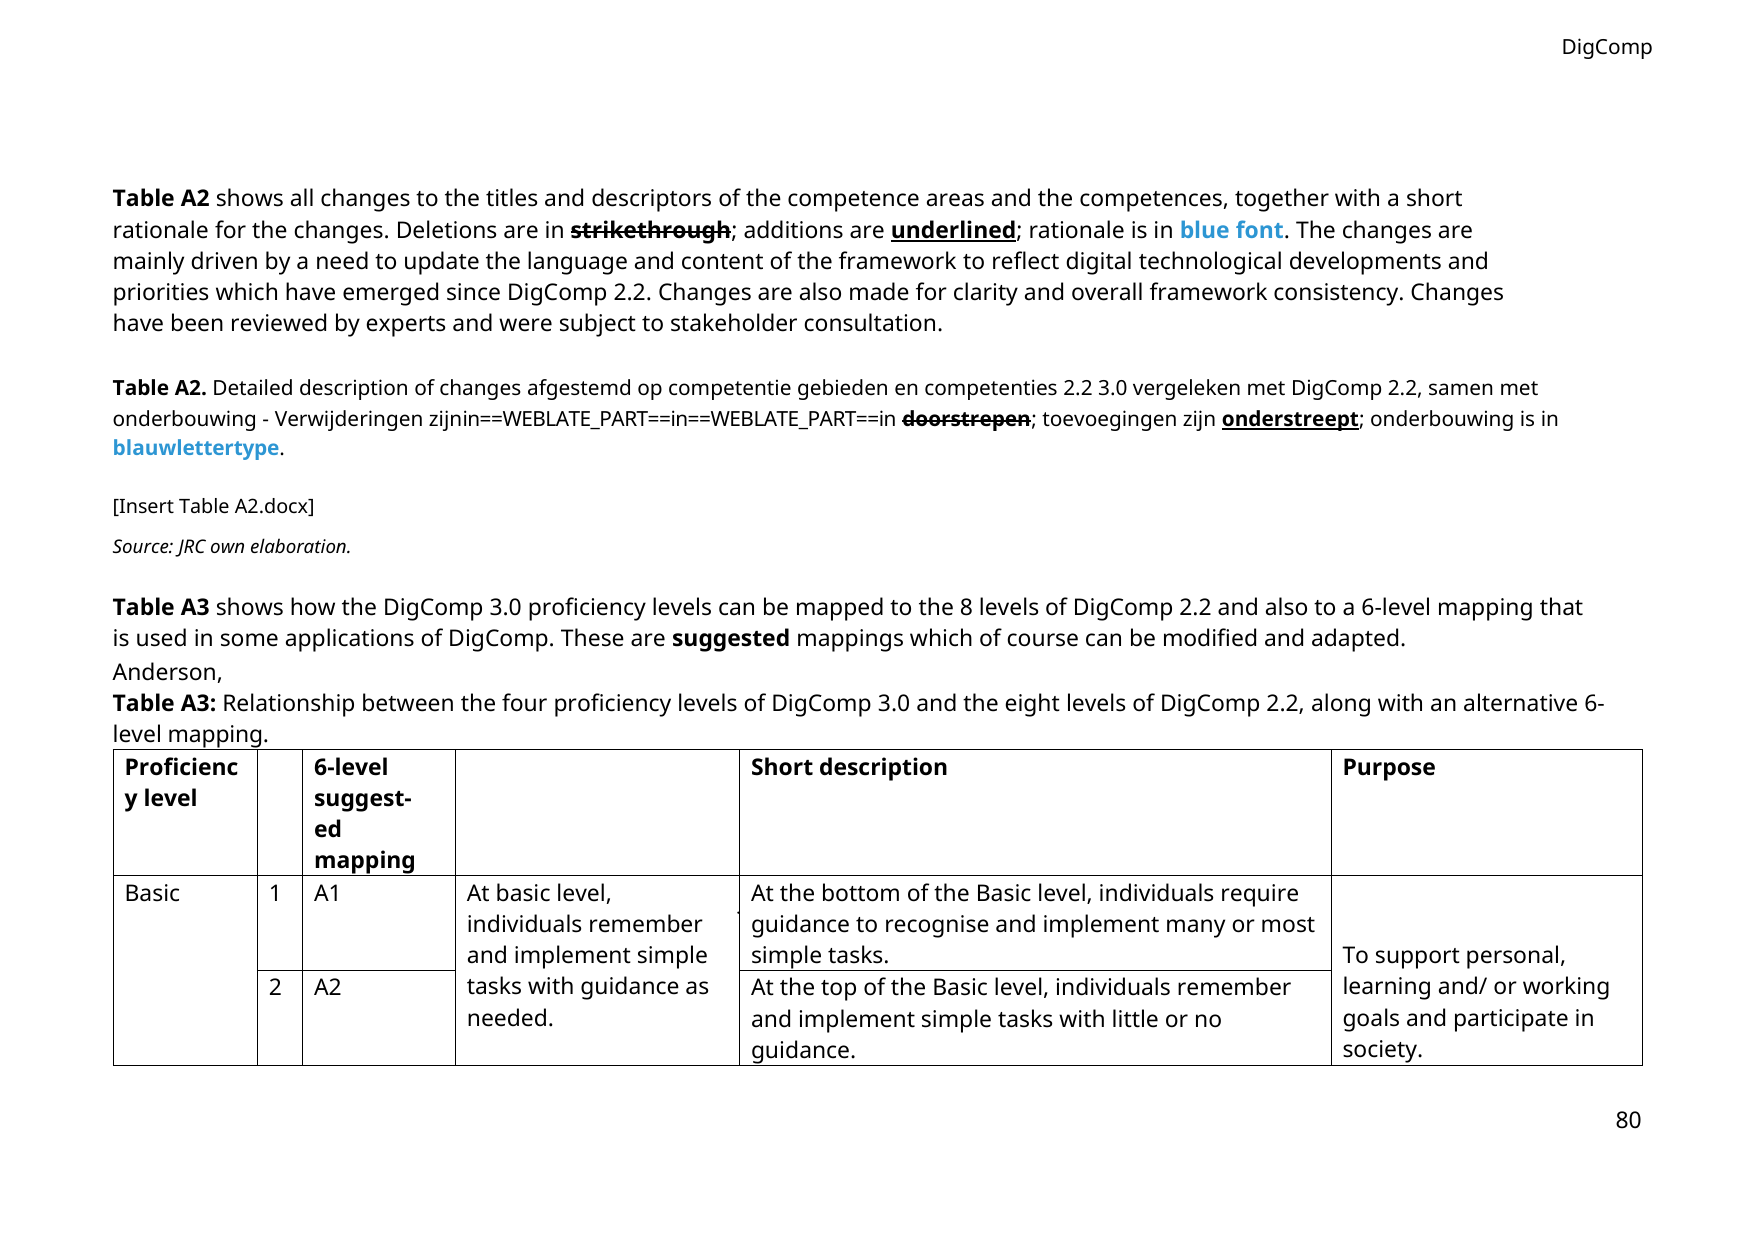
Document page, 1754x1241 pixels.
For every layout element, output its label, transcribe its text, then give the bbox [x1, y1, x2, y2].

table_cell 2 [258, 971, 302, 1065]
table_cell Basic [114, 876, 257, 1065]
table_cell A2 [303, 971, 455, 1065]
text Table A2 shows all changes to the titles and descriptors of the competence areas and the competences, together with a short rationale for the changes. Deletions are in strikethrough; additions are underlined; rationale is in blue font. The changes are mainly driven by a need to update the language and content of the framework to reflect digital technological developments and priorities which have emerged since DigComp 2.2. Changes are also made for clarity and overall framework consistency. Changes have been reviewed by experts and were subject to stakeholder consultation. [112, 182, 1548, 338]
table_header Proficiency level [114, 750, 257, 875]
table_header Short description [740, 750, 1331, 875]
text Source: JRC own elaboration. [112, 533, 1411, 559]
table_header [456, 750, 739, 875]
table_cell 1 [258, 876, 302, 970]
table_header [258, 750, 302, 875]
text Table A2. Detailed description of changes afgestemd op competentie gebieden en competenties 2.2 3.0 vergeleken met DigComp 2.2, samen met onderbouwing - Verwijderingen zijnin==WEBLATE_PART==in==WEBLATE_PART==in doorstrepen; toevoegingen zijn onderstreept; onderbouwing is in blauwlettertype. [112, 373, 1641, 462]
text Table A3: Relationship between the four proficiency levels of DigComp 3.0 and the eight levels of DigComp 2.2, along with an alternative 6-level mapping. [112, 687, 1641, 749]
text Table A3 shows how the DigComp 3.0 proficiency levels can be mapped to the 8 levels of DigComp 2.2 and also to a 6-level mapping that is used in some applications of DigComp. These are suggested mappings which of course can be modified and adapted. [112, 591, 1603, 653]
text [Insert Table A2.docx] [112, 493, 1641, 520]
table_header 6-level suggest- ed mapping [303, 750, 455, 875]
table_cell A1 [303, 876, 455, 970]
table_cell At basic level, individuals remember and implement simple tasks with guidance as needed. [456, 876, 739, 1065]
table_cell At the top of the Basic level, individuals remember and implement simple tasks with little or no guidance. [740, 971, 1331, 1065]
text Anderson, [112, 656, 1641, 687]
table_cell To support personal, learning and/ or working goals and participate in society. [1332, 876, 1642, 1065]
table_header Purpose [1332, 750, 1642, 875]
table_cell At the bottom of the Basic level, individuals require guidance to recognise and implement many or most simple tasks. [740, 876, 1331, 970]
